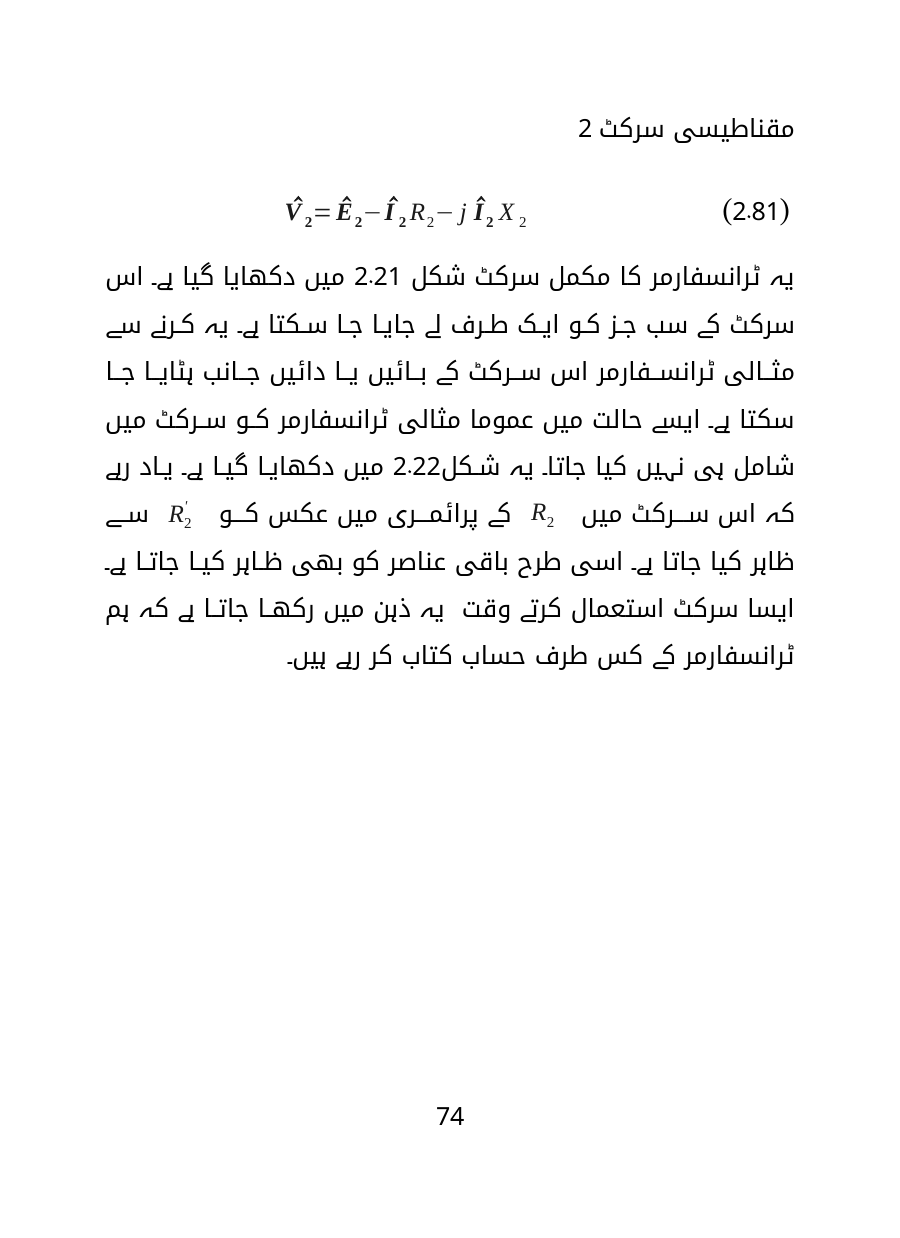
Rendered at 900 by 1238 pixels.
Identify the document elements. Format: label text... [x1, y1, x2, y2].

table_header [105, 183, 698, 254]
table_header (2.81) [698, 183, 795, 254]
text یہ ٹرانسفارمر کا مکمل سرکٹ شکل 2.21 میں دکھایا گیا ہے۔ اس سرکٹ کے سب جز کو ایک طرف لے جایا جا سکتا ہے۔ یہ کرنے سے مثالی ٹرانسفارمر اس سرکٹ کے بائیں یا دائیں جانب ہٹایا جا سکتا ہے۔ ایسے حالت میں عموما مثالی ٹرانسفارمر کو سرکٹ میں شامل ہی نہیں کیا جاتا۔ یہ شکل2.22 میں دکھایا گیا ہے۔ یاد رہے کہ اس سرکٹ میں کے پرائمری میں عکس کو سے ظاہر کیا جاتا ہے۔ اسی طرح باقی عناصر کو بھی ظاہر کیا جاتا ہے۔ ایسا سرکٹ استعمال کرتے وقت یہ ذہن میں رکھا جاتا ہے کہ ہم ٹرانسفارمر کے کس طرف حساب کتاب کر رہے ہیں۔ [105, 254, 795, 680]
